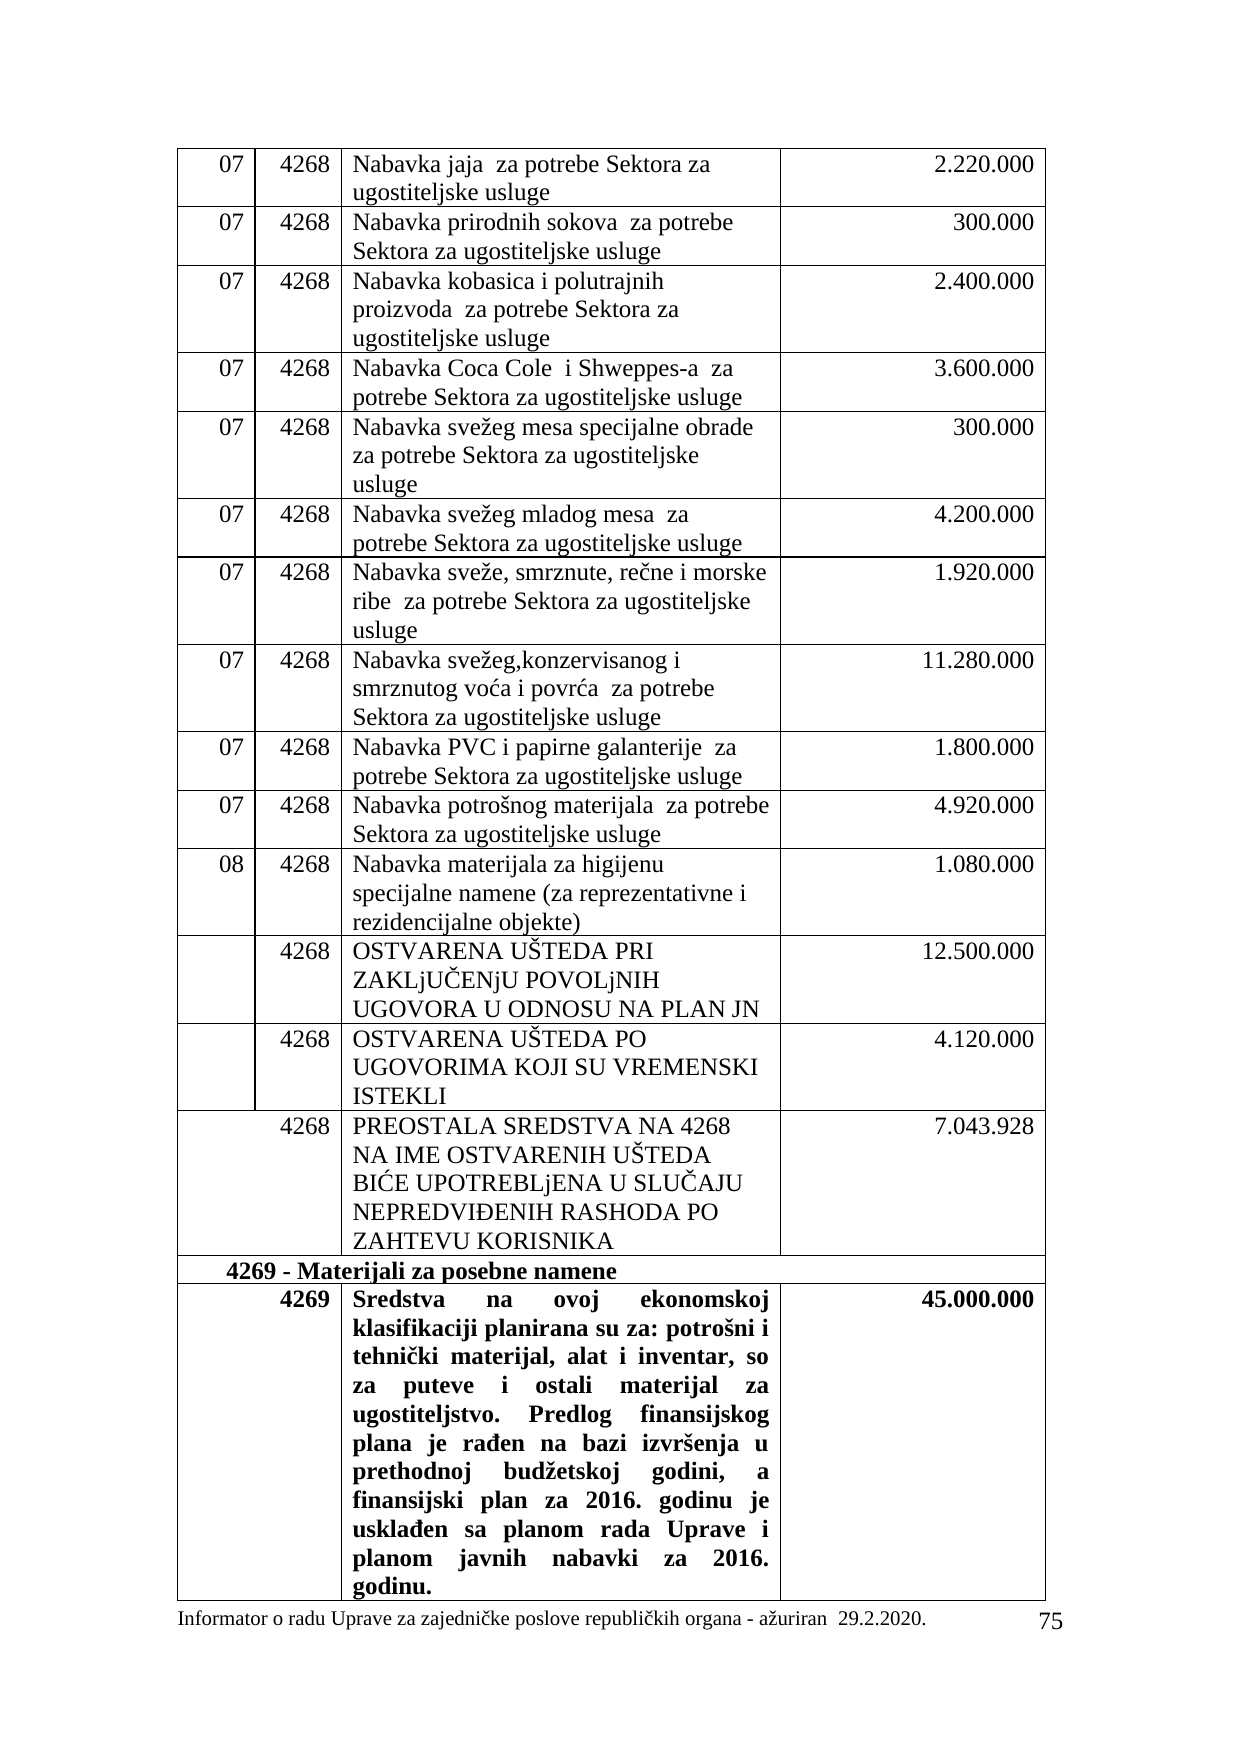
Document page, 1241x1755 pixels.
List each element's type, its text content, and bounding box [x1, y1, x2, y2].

table_cell 300.000 [781, 207, 1045, 265]
table_cell 07 [178, 645, 254, 731]
table_cell 1.920.000 [781, 558, 1045, 644]
table_cell 4.920.000 [781, 791, 1045, 848]
table_cell Nabavka svežeg,konzervisanog i smrznutog voća i povrća za potrebe Sektora za ugostitelјske usluge [342, 645, 780, 731]
table_cell [178, 936, 254, 1023]
table_cell 07 [178, 499, 254, 556]
table_cell OSTVARENA UŠTEDA PRI ZAKLjUČENјU POVOLjNIH UGOVORA U ODNOSU NA PLAN JN [342, 936, 780, 1023]
table_cell Sredstva na ovoj ekonomskoj klasifikaciji planirana su za: potrošni i tehnički materijal, alat i inventar, so za puteve i ostali materijal za ugostitelјstvo. Predlog finansijskog plana je rađen na bazi izvršenja u prethodnoj budžetskoj godini, a finansijski plan za 2016. godinu je usklađen sa planom rada Uprave i planom javnih nabavki za 2016. godinu. [342, 1284, 780, 1600]
table_cell 4268 [256, 732, 341, 789]
table_cell 4268 [256, 412, 341, 498]
table_cell 4268 [178, 1111, 341, 1255]
table_cell [178, 1024, 254, 1110]
table_cell PREOSTALA SREDSTVA NA 4268 NA IME OSTVARENIH UŠTEDA BIĆE UPOTREBLjENA U SLUČAJU NEPREDVIĐENIH RASHODA PO ZAHTEVU KORISNIKA [342, 1111, 780, 1255]
table_cell Nabavka prirodnih sokova za potrebe Sektora za ugostitelјske usluge [342, 207, 780, 265]
table_cell Nabavka potrošnog materijala za potrebe Sektora za ugostitelјske usluge [342, 791, 780, 848]
table_cell 4268 [256, 936, 341, 1023]
table_cell 4.120.000 [781, 1024, 1045, 1110]
table_cell Nabavka jaja za potrebe Sektora za ugostitelјske usluge [342, 149, 780, 206]
table_cell 07 [178, 149, 254, 206]
table_cell 4.200.000 [781, 499, 1045, 556]
table_cell 2.220.000 [781, 149, 1045, 206]
table_cell 3.600.000 [781, 353, 1045, 411]
table_cell Nabavka Coca Cole i Shweppes-a za potrebe Sektora za ugostitelјske usluge [342, 353, 780, 411]
table_cell 4268 [256, 353, 341, 411]
table_cell 07 [178, 791, 254, 848]
table_cell 4268 [256, 849, 341, 935]
table_cell 4268 [256, 499, 341, 556]
table_cell Nabavka PVC i papirne galanterije za potrebe Sektora za ugostitelјske usluge [342, 732, 780, 789]
table_cell 4268 [256, 149, 341, 206]
table_cell OSTVARENA UŠTEDA PO UGOVORIMA KOJI SU VREMENSKI ISTEKLI [342, 1024, 780, 1110]
table_cell 07 [178, 353, 254, 411]
table_cell 07 [178, 412, 254, 498]
table_cell 4269 - Materijali za posebne namene [178, 1256, 1045, 1283]
table_cell 7.043.928 [781, 1111, 1045, 1255]
table_cell 2.400.000 [781, 266, 1045, 352]
table_cell 07 [178, 266, 254, 352]
table_cell 07 [178, 207, 254, 265]
table_cell 11.280.000 [781, 645, 1045, 731]
table_cell 45.000.000 [781, 1284, 1045, 1600]
table_cell 07 [178, 732, 254, 789]
table_cell Nabavka kobasica i polutrajnih proizvoda za potrebe Sektora za ugostitelјske usluge [342, 266, 780, 352]
table_cell 1.800.000 [781, 732, 1045, 789]
table_cell 1.080.000 [781, 849, 1045, 935]
table_cell 4268 [256, 1024, 341, 1110]
table_cell Nabavka svežeg mesa specijalne obrade za potrebe Sektora za ugostitelјske usluge [342, 412, 780, 498]
table_cell 4268 [256, 791, 341, 848]
table_cell Nabavka materijala za higijenu specijalne namene (za reprezentativne i rezidencijalne objekte) [342, 849, 780, 935]
table_cell Nabavka sveže, smrznute, rečne i morske ribe za potrebe Sektora za ugostitelјske usluge [342, 558, 780, 644]
table_cell 4268 [256, 207, 341, 265]
table_cell 12.500.000 [781, 936, 1045, 1023]
table_cell 4268 [256, 266, 341, 352]
table_cell 300.000 [781, 412, 1045, 498]
table_cell 07 [178, 558, 254, 644]
table_cell 4268 [256, 645, 341, 731]
table_cell 08 [178, 849, 254, 935]
table_cell Nabavka svežeg mladog mesa za potrebe Sektora za ugostitelјske usluge [342, 499, 780, 556]
table_cell 4268 [256, 558, 341, 644]
table_cell 4269 [178, 1284, 341, 1600]
